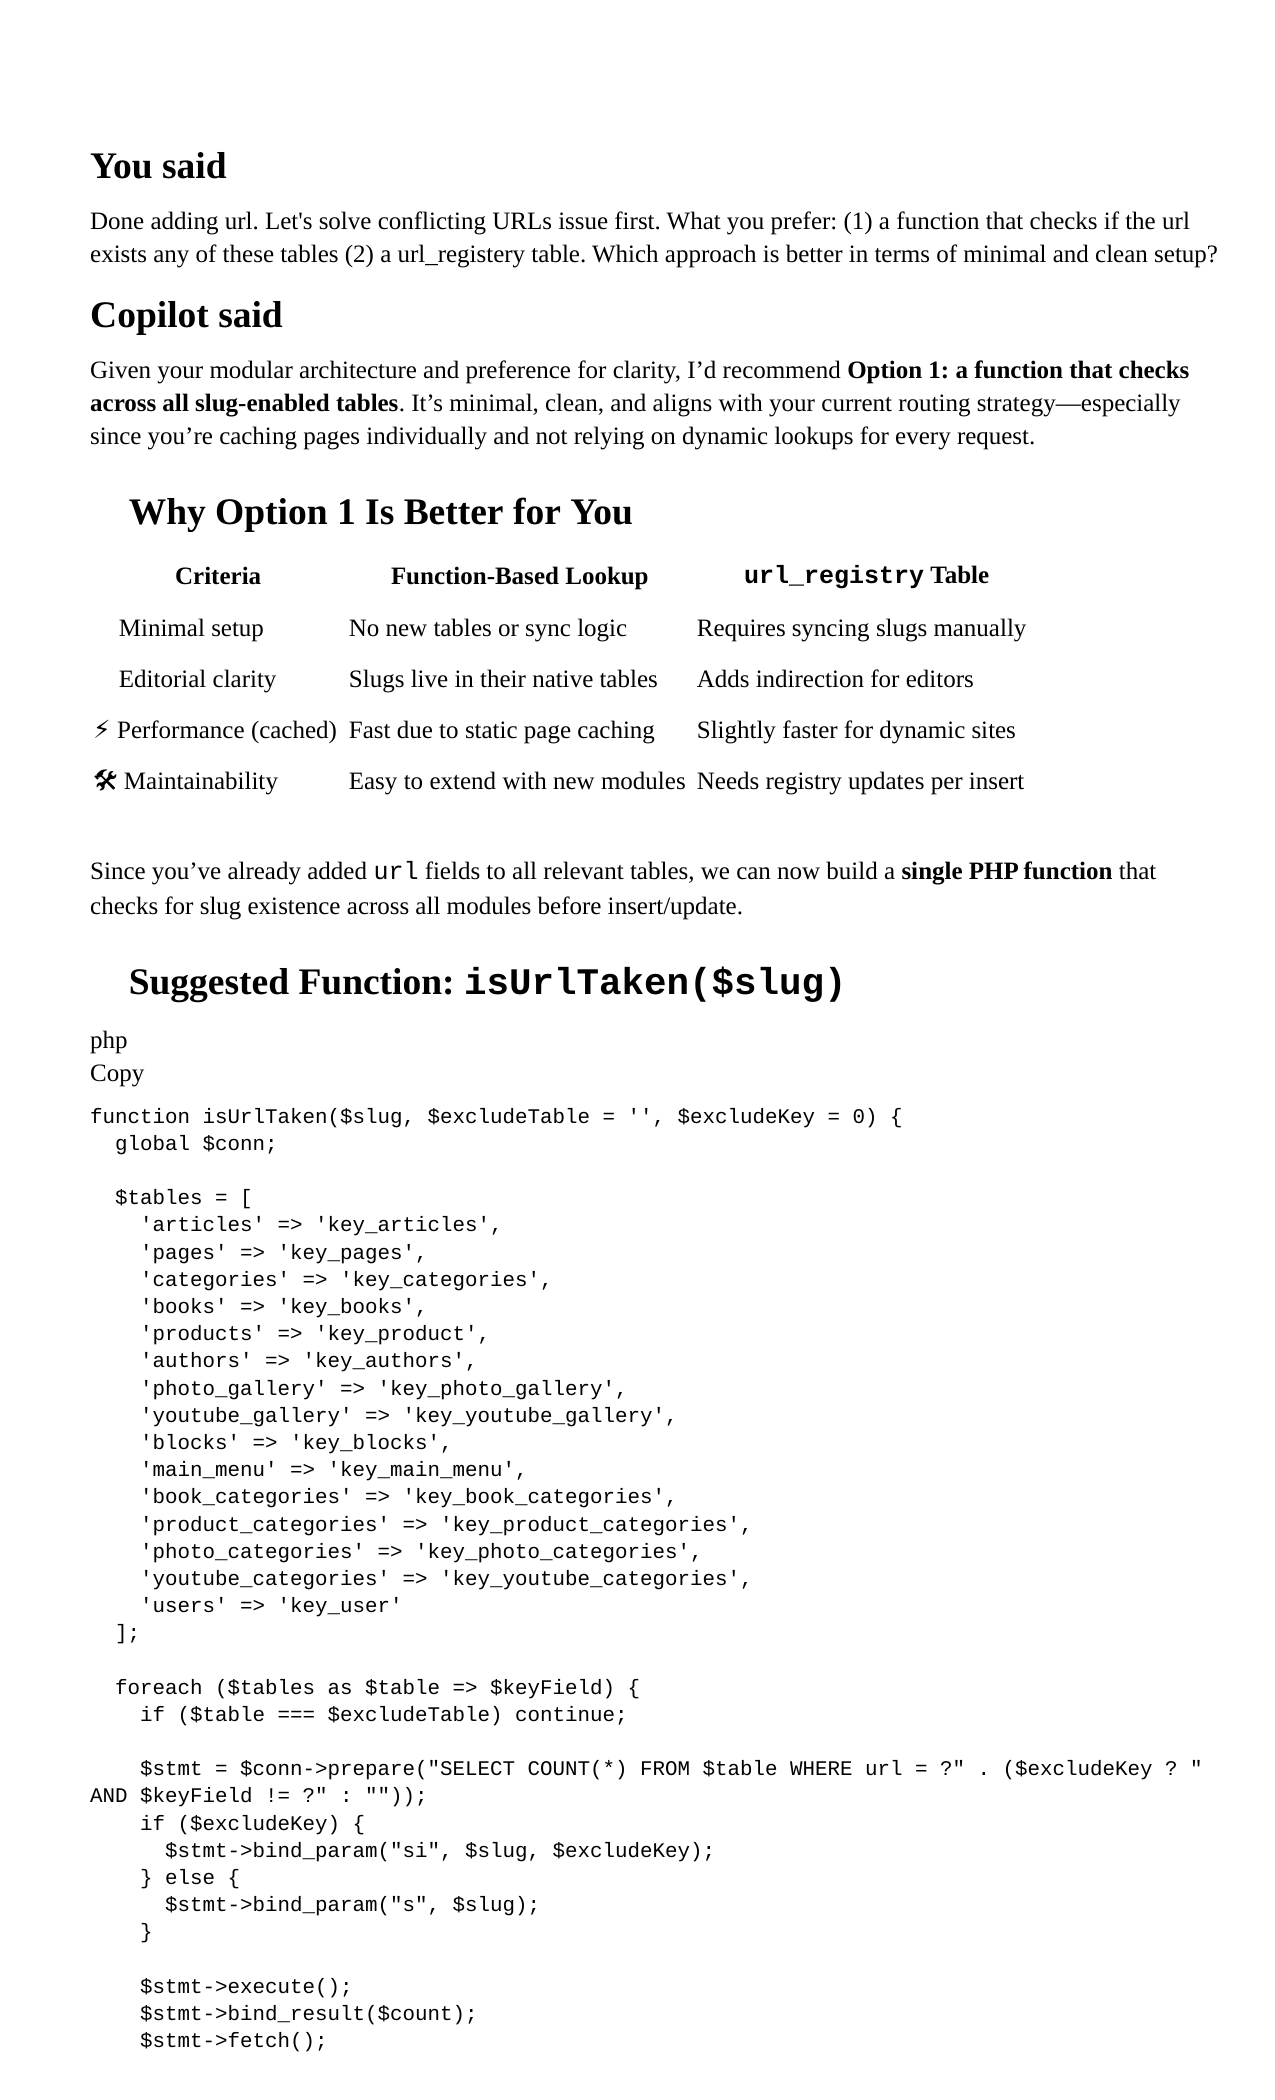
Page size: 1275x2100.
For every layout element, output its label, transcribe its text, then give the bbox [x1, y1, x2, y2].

subtitle Copilot said [90, 293, 1230, 336]
text $stmt = $conn->prepare("SELECT COUNT(*) FROM $table WHERE url = ?" . ($excludeKey ? " AND $keyField != ?" : "")); [90, 1758, 1230, 1809]
text 'photo_categories' => 'key_photo_categories', [90, 1541, 1230, 1564]
text 'youtube_gallery' => 'key_youtube_gallery', [90, 1405, 1230, 1428]
text ]; [90, 1622, 1230, 1646]
text $stmt->bind_result($count); [90, 2003, 1230, 2027]
text Done adding url. Let's solve conflicting URLs issue first. What you prefer: (1) a function that checks if the url exists any of these tables (2) a url_registery table. Which approach is better in terms of minimal and clean setup? [90, 206, 1230, 268]
subtitle ✅ Why Option 1 Is Better for You [90, 489, 1230, 533]
text Given your modular architecture and preference for clarity, I’d recommend Option 1: a function that checks across all slug-enabled tables. It’s minimal, clean, and aligns with your current routing strategy—especially since you’re caching pages individually and not relying on dynamic lookups for every request. [90, 355, 1230, 450]
text foreach ($tables as $table => $keyField) { [90, 1677, 1230, 1700]
text 'articles' => 'key_articles', [90, 1214, 1230, 1238]
text 'youtube_categories' => 'key_youtube_categories', [90, 1568, 1230, 1592]
table_cell Slugs live in their native tables [346, 656, 694, 706]
table_header url_registry Table [694, 552, 1039, 604]
text 'users' => 'key_user' [90, 1595, 1230, 1619]
text if ($excludeKey) { [90, 1813, 1230, 1836]
table_cell 🛠️ Maintainability [90, 758, 346, 808]
table_cell 🧠 Editorial clarity [90, 656, 346, 706]
text 'categories' => 'key_categories', [90, 1269, 1230, 1292]
table_cell Requires syncing slugs manually [694, 605, 1039, 656]
text 'blocks' => 'key_blocks', [90, 1432, 1230, 1456]
text 'product_categories' => 'key_product_categories', [90, 1513, 1230, 1537]
text } else { [90, 1867, 1230, 1891]
text 'books' => 'key_books', [90, 1296, 1230, 1320]
text 'authors' => 'key_authors', [90, 1350, 1230, 1374]
text Copy [90, 1058, 1230, 1087]
text $stmt->execute(); [90, 1976, 1230, 1999]
text global $conn; [90, 1133, 1230, 1157]
text } [90, 1921, 1230, 1945]
table_cell Needs registry updates per insert [694, 758, 1039, 808]
table_header Criteria [90, 552, 346, 604]
subtitle You said [90, 144, 1230, 187]
table_cell Fast due to static page caching [346, 706, 694, 757]
table_cell Adds indirection for editors [694, 656, 1039, 706]
text 'photo_gallery' => 'key_photo_gallery', [90, 1378, 1230, 1401]
text 'main_menu' => 'key_main_menu', [90, 1459, 1230, 1483]
text Since you’ve already added url fields to all relevant tables, we can now build a single PHP function that checks for slug existence across all modules before insert/update. [90, 856, 1230, 920]
text 'products' => 'key_product', [90, 1323, 1230, 1347]
table_cell Easy to extend with new modules [346, 758, 694, 808]
text $stmt->bind_param("s", $slug); [90, 1894, 1230, 1918]
text if ($table === $excludeTable) continue; [90, 1704, 1230, 1727]
table_cell Slightly faster for dynamic sites [694, 706, 1039, 757]
table_cell ⚡ Performance (cached) [90, 706, 346, 757]
text $stmt->fetch(); [90, 2030, 1230, 2054]
text php [90, 1025, 1230, 1054]
table_header Function-Based Lookup [346, 552, 694, 604]
text 'pages' => 'key_pages', [90, 1242, 1230, 1265]
text 'book_categories' => 'key_book_categories', [90, 1486, 1230, 1510]
text $tables = [ [90, 1187, 1230, 1211]
subtitle 🧩 Suggested Function: isUrlTaken($slug) [90, 959, 1230, 1006]
table_cell No new tables or sync logic [346, 605, 694, 656]
text $stmt->bind_param("si", $slug, $excludeKey); [90, 1840, 1230, 1863]
text function isUrlTaken($slug, $excludeTable = '', $excludeKey = 0) { [90, 1106, 1230, 1129]
table_cell 🧼 Minimal setup [90, 605, 346, 656]
